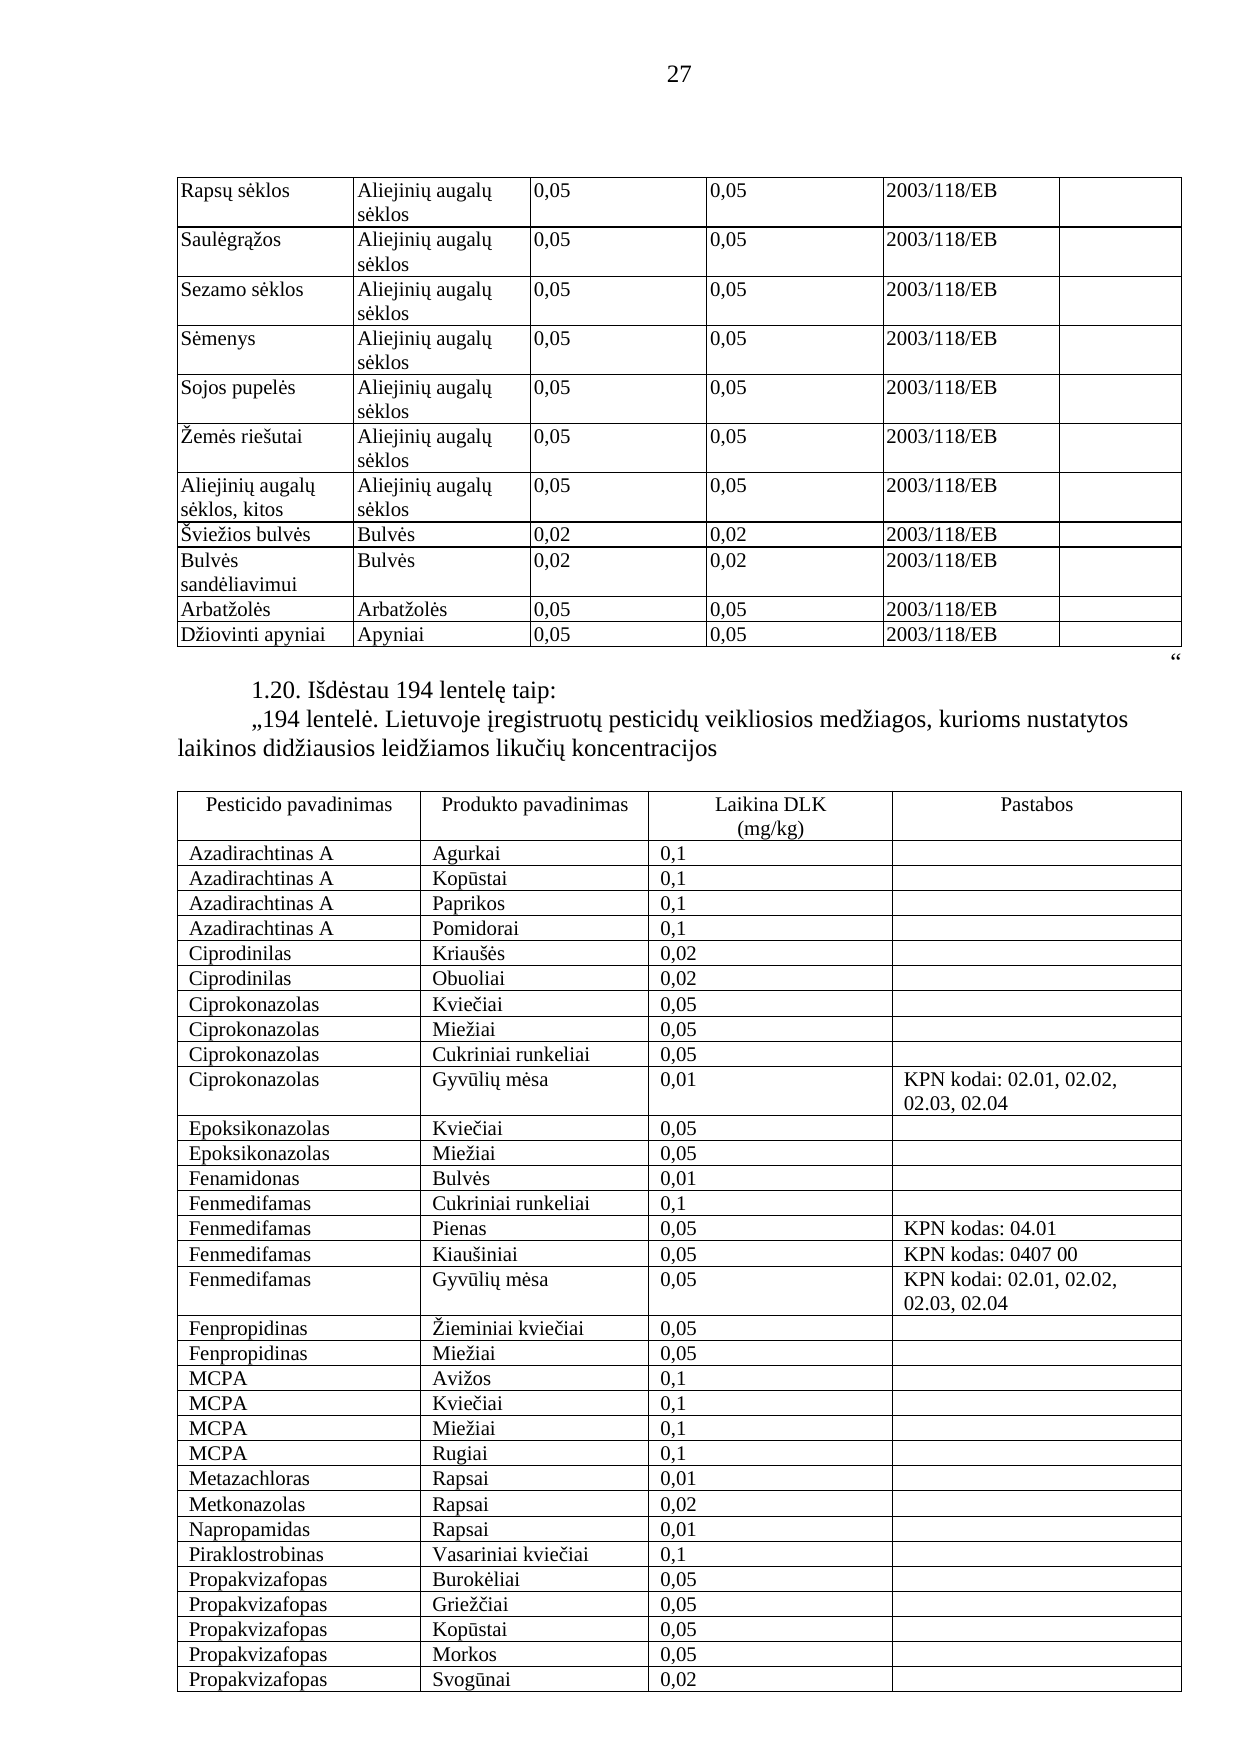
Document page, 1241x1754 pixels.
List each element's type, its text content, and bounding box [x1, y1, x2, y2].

table_cell 2003/118/EB [884, 277, 1059, 325]
table_cell Aliejinių augalų sėklos [354, 228, 530, 276]
table_cell 0,05 [649, 1116, 892, 1140]
table_cell Cukriniai runkeliai [421, 1191, 648, 1215]
table_cell 0,02 [707, 548, 883, 596]
table_cell Agurkai [421, 841, 648, 865]
table_cell Sezamo sėklos [178, 277, 353, 325]
table_cell Fenmedifamas [178, 1241, 420, 1266]
table_cell Azadirachtinas A [178, 841, 420, 865]
table_cell Metkonazolas [178, 1491, 420, 1516]
table_cell 0,05 [531, 622, 706, 646]
table_cell Rugiai [421, 1441, 648, 1465]
table_cell 0,02 [649, 1667, 892, 1691]
table_cell Epoksikonazolas [178, 1141, 420, 1165]
table_cell [893, 991, 1181, 1016]
table_cell [893, 1567, 1181, 1591]
table_cell Ciprodinilas [178, 966, 420, 990]
table_header Laikina DLK (mg/kg) [649, 792, 892, 840]
table_cell Apyniai [354, 622, 530, 646]
table_cell Paprikos [421, 891, 648, 915]
table_cell 0,1 [649, 1366, 892, 1390]
table_cell 2003/118/EB [884, 326, 1059, 374]
table_cell Ciprodinilas [178, 941, 420, 965]
table_cell Šviežios bulvės [178, 523, 353, 546]
table_cell 0,05 [649, 1642, 892, 1666]
table_cell Propakvizafopas [178, 1567, 420, 1591]
table_cell [893, 1391, 1181, 1415]
table_cell Pomidorai [421, 916, 648, 940]
table_cell Kviečiai [421, 1116, 648, 1140]
table_cell 0,1 [649, 1416, 892, 1440]
table_cell Ciprokonazolas [178, 1017, 420, 1041]
table_cell 0,05 [531, 473, 706, 521]
table_cell 0,05 [707, 597, 883, 621]
table_cell Azadirachtinas A [178, 866, 420, 890]
table_cell Arbatžolės [354, 597, 530, 621]
table_cell Aliejinių augalų sėklos [354, 277, 530, 325]
table_cell Sojos pupelės [178, 375, 353, 423]
table_cell 2003/118/EB [884, 178, 1059, 226]
table_cell MCPA [178, 1391, 420, 1415]
table_header Pastabos [893, 792, 1181, 840]
table_cell 0,1 [649, 1191, 892, 1215]
table_cell Ciprokonazolas [178, 991, 420, 1016]
table_cell [893, 866, 1181, 890]
table_cell 0,1 [649, 891, 892, 915]
table_cell 2003/118/EB [884, 473, 1059, 521]
table_cell Miežiai [421, 1141, 648, 1165]
table_cell 0,05 [707, 277, 883, 325]
table_cell MCPA [178, 1416, 420, 1440]
text 1.20. Išdėstau 194 lentelę taip: [177, 676, 1181, 704]
table_cell Fenmedifamas [178, 1191, 420, 1215]
table_cell KPN kodas: 0407 00 [893, 1241, 1181, 1266]
table_cell 2003/118/EB [884, 375, 1059, 423]
table_cell Ciprokonazolas [178, 1042, 420, 1066]
table_cell Metazachloras [178, 1466, 420, 1490]
table_cell 0,1 [649, 916, 892, 940]
table_cell 0,05 [649, 991, 892, 1016]
table_cell [893, 1542, 1181, 1566]
table_cell 0,02 [531, 548, 706, 596]
table_cell Žemės riešutai [178, 424, 353, 472]
table_cell Burokėliai [421, 1567, 648, 1591]
table_cell [1060, 548, 1181, 596]
table_header Produkto pavadinimas [421, 792, 648, 840]
table_cell Cukriniai runkeliai [421, 1042, 648, 1066]
table_cell Fenpropidinas [178, 1341, 420, 1365]
table_cell Aliejinių augalų sėklos [354, 178, 530, 226]
table_cell 0,05 [707, 375, 883, 423]
table_cell Aliejinių augalų sėklos [354, 424, 530, 472]
table_cell [1060, 326, 1181, 374]
table_header Pesticido pavadinimas [178, 792, 420, 840]
table_cell Miežiai [421, 1416, 648, 1440]
table_cell Pienas [421, 1216, 648, 1240]
table_cell [893, 1667, 1181, 1691]
table_cell 0,01 [649, 1166, 892, 1190]
table_cell [893, 1491, 1181, 1516]
table_cell 0,05 [649, 1267, 892, 1315]
table_cell [893, 1141, 1181, 1165]
table_cell Azadirachtinas A [178, 891, 420, 915]
table_cell 0,05 [707, 326, 883, 374]
table_cell Rapsai [421, 1491, 648, 1516]
table_cell 0,02 [649, 941, 892, 965]
table_cell 0,1 [649, 1391, 892, 1415]
table_cell 0,05 [531, 424, 706, 472]
table_cell Bulvės [421, 1166, 648, 1190]
table_cell Propakvizafopas [178, 1617, 420, 1641]
table_cell [893, 916, 1181, 940]
table_cell Fenmedifamas [178, 1267, 420, 1315]
table_cell 0,05 [707, 228, 883, 276]
table_cell MCPA [178, 1366, 420, 1390]
table_cell Kopūstai [421, 866, 648, 890]
table_cell [1060, 228, 1181, 276]
table_cell Svogūnai [421, 1667, 648, 1691]
table_cell Aliejinių augalų sėklos [354, 375, 530, 423]
table_cell [1060, 424, 1181, 472]
table_cell 0,01 [649, 1067, 892, 1115]
table_cell [893, 1466, 1181, 1490]
table_cell 0,05 [531, 277, 706, 325]
table_cell Rapsai [421, 1517, 648, 1541]
table_cell [1060, 597, 1181, 621]
table_cell Miežiai [421, 1341, 648, 1365]
table_cell 0,05 [649, 1141, 892, 1165]
table_cell [893, 841, 1181, 865]
table_cell 0,05 [649, 1341, 892, 1365]
table_cell [1060, 473, 1181, 521]
table_cell Griežčiai [421, 1592, 648, 1616]
table_cell Bulvės sandėliavimui [178, 548, 353, 596]
table_cell 0,02 [649, 1491, 892, 1516]
table_cell Propakvizafopas [178, 1667, 420, 1691]
table_cell 0,05 [531, 375, 706, 423]
table_cell 0,01 [649, 1466, 892, 1490]
table_cell Fenpropidinas [178, 1316, 420, 1340]
table_cell Aliejinių augalų sėklos, kitos [178, 473, 353, 521]
table_cell 2003/118/EB [884, 523, 1059, 546]
table_cell 2003/118/EB [884, 597, 1059, 621]
table_cell [893, 1316, 1181, 1340]
table_cell [893, 1191, 1181, 1215]
table_cell 2003/118/EB [884, 622, 1059, 646]
table_cell [893, 1416, 1181, 1440]
table_cell [893, 1166, 1181, 1190]
table_cell 0,02 [707, 523, 883, 546]
table_cell [893, 891, 1181, 915]
table_cell Džiovinti apyniai [178, 622, 353, 646]
table_cell Rapsų sėklos [178, 178, 353, 226]
table_cell 0,1 [649, 1542, 892, 1566]
table_cell Gyvūlių mėsa [421, 1267, 648, 1315]
table_cell Kiaušiniai [421, 1241, 648, 1266]
table_cell 0,02 [531, 523, 706, 546]
table_cell [1060, 523, 1181, 546]
table_cell [893, 1116, 1181, 1140]
table_cell Žieminiai kviečiai [421, 1316, 648, 1340]
table_cell Kviečiai [421, 1391, 648, 1415]
table_cell 0,05 [649, 1216, 892, 1240]
table_cell 0,05 [531, 178, 706, 226]
table_cell Azadirachtinas A [178, 916, 420, 940]
table_cell Miežiai [421, 1017, 648, 1041]
text “ [177, 647, 1181, 676]
table_cell Saulėgrąžos [178, 228, 353, 276]
table_cell 0,05 [649, 1042, 892, 1066]
table_cell Bulvės [354, 548, 530, 596]
table_cell 0,05 [649, 1241, 892, 1266]
table_cell Obuoliai [421, 966, 648, 990]
table_cell Rapsai [421, 1466, 648, 1490]
table_cell KPN kodai: 02.01, 02.02, 02.03, 02.04 [893, 1067, 1181, 1115]
table_cell [893, 1017, 1181, 1041]
table_cell 0,02 [649, 966, 892, 990]
table_cell Ciprokonazolas [178, 1067, 420, 1115]
table_cell Morkos [421, 1642, 648, 1666]
table_cell [1060, 622, 1181, 646]
table_cell [893, 941, 1181, 965]
text „194 lentelė. Lietuvoje įregistruotų pesticidų veikliosios medžiagos, kurioms nustatytos laikinos didžiausios leidžiamos likučių koncentracijos [177, 704, 1181, 762]
table_cell Arbatžolės [178, 597, 353, 621]
table_cell Avižos [421, 1366, 648, 1390]
table_cell Piraklostrobinas [178, 1542, 420, 1566]
table_cell 0,1 [649, 841, 892, 865]
table_cell [893, 1517, 1181, 1541]
table_cell 0,1 [649, 1441, 892, 1465]
table_cell 0,05 [531, 326, 706, 374]
table_cell [893, 1617, 1181, 1641]
table_cell Kriaušės [421, 941, 648, 965]
table_cell [893, 1042, 1181, 1066]
table_cell Propakvizafopas [178, 1642, 420, 1666]
table_cell [893, 1592, 1181, 1616]
table_cell MCPA [178, 1441, 420, 1465]
table_cell [893, 966, 1181, 990]
table_cell 0,05 [707, 473, 883, 521]
table_cell Fenamidonas [178, 1166, 420, 1190]
table_cell Aliejinių augalų sėklos [354, 473, 530, 521]
table_cell 2003/118/EB [884, 228, 1059, 276]
table_cell [1060, 277, 1181, 325]
table_cell Fenmedifamas [178, 1216, 420, 1240]
table_cell 2003/118/EB [884, 548, 1059, 596]
table_cell 0,05 [531, 597, 706, 621]
table_cell 0,05 [707, 424, 883, 472]
table_cell 0,05 [649, 1617, 892, 1641]
table_cell Sėmenys [178, 326, 353, 374]
table_cell Aliejinių augalų sėklos [354, 326, 530, 374]
table_cell [1060, 375, 1181, 423]
table_cell 0,05 [649, 1316, 892, 1340]
table_cell Propakvizafopas [178, 1592, 420, 1616]
table_cell 0,1 [649, 866, 892, 890]
table_cell [893, 1366, 1181, 1390]
table_cell 0,05 [707, 178, 883, 226]
table_cell KPN kodas: 04.01 [893, 1216, 1181, 1240]
table_cell 0,05 [707, 622, 883, 646]
table_cell 0,05 [649, 1567, 892, 1591]
table_cell Vasariniai kviečiai [421, 1542, 648, 1566]
table_cell [893, 1341, 1181, 1365]
table_cell 0,05 [649, 1017, 892, 1041]
table_cell Bulvės [354, 523, 530, 546]
table_cell Kviečiai [421, 991, 648, 1016]
table_cell KPN kodai: 02.01, 02.02, 02.03, 02.04 [893, 1267, 1181, 1315]
table_cell Epoksikonazolas [178, 1116, 420, 1140]
table_cell Kopūstai [421, 1617, 648, 1641]
table_cell [1060, 178, 1181, 226]
table_cell Gyvūlių mėsa [421, 1067, 648, 1115]
table_cell 2003/118/EB [884, 424, 1059, 472]
table_cell 0,05 [531, 228, 706, 276]
table_cell [893, 1441, 1181, 1465]
table_cell Napropamidas [178, 1517, 420, 1541]
table_cell 0,01 [649, 1517, 892, 1541]
table_cell 0,05 [649, 1592, 892, 1616]
table_cell [893, 1642, 1181, 1666]
